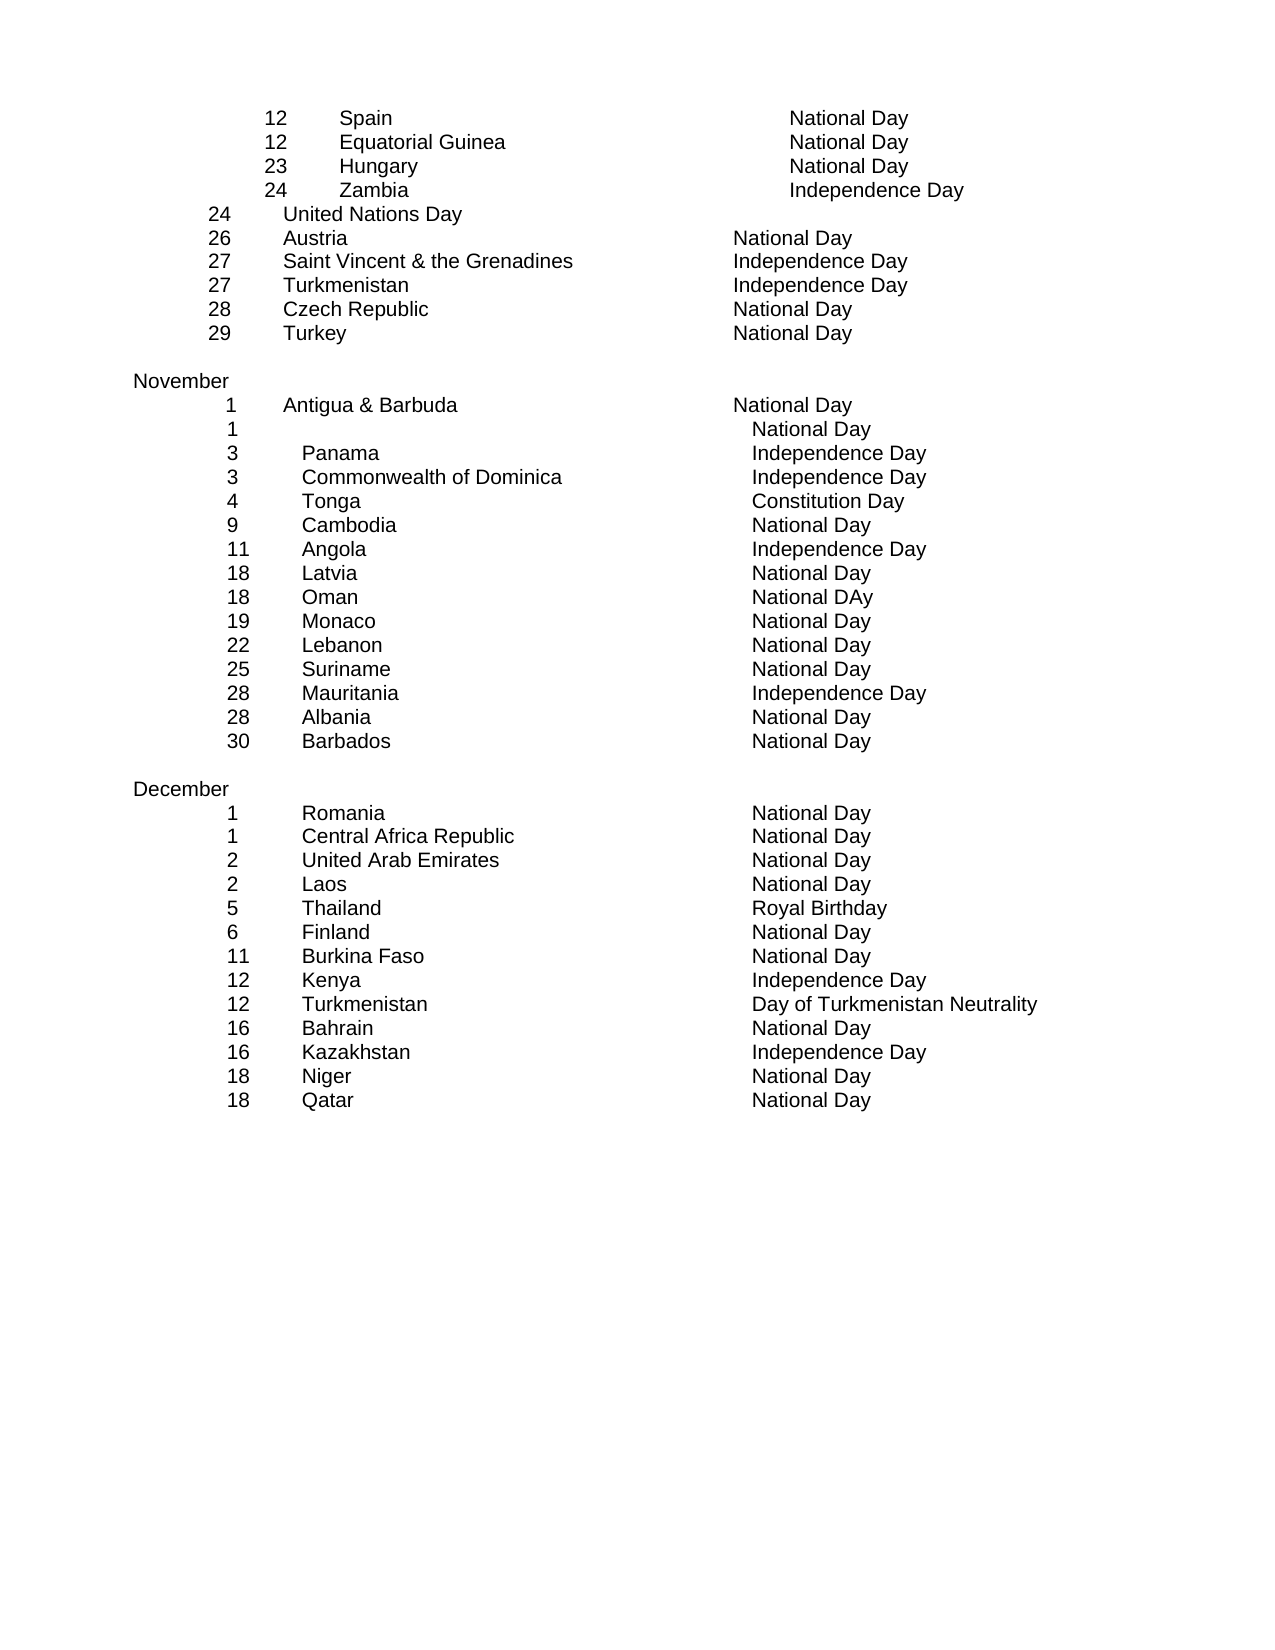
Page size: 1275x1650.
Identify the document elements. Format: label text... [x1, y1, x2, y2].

text 6 Finland National Day [133, 920, 1181, 944]
text 16 Bahrain National Day [133, 1016, 1181, 1040]
text 9 Cambodia National Day [133, 513, 1181, 537]
text 18 Qatar National Day [133, 1088, 1181, 1112]
text 30 Barbados National Day [133, 728, 1181, 752]
text 1 Central Africa Republic National Day [133, 824, 1181, 848]
text 22 Lebanon National Day [133, 633, 1181, 657]
text 12 Spain National Day [114, 106, 1181, 129]
text 28 Mauritania Independence Day [133, 681, 1181, 704]
text 24 Zambia Independence Day [114, 177, 1181, 201]
text 28 Czech Republic National Day [208, 297, 1181, 321]
text 23 Hungary National Day [114, 153, 1181, 177]
text 11 Angola Independence Day [133, 537, 1181, 561]
text 16 Kazakhstan Independence Day [133, 1040, 1181, 1064]
text 2 United Arab Emirates National Day [133, 848, 1181, 872]
text 18 Oman National DAy [133, 585, 1181, 609]
text 2 Laos National Day [133, 872, 1181, 896]
text 12 Kenya Independence Day [133, 968, 1181, 992]
text 4 Tonga Constitution Day [133, 489, 1181, 513]
text 1 Romania National Day [227, 800, 1181, 824]
text 29 Turkey National Day [208, 321, 1181, 345]
text 18 Latvia National Day [133, 561, 1181, 585]
text 26 Austria National Day [208, 225, 1181, 249]
text 12 Turkmenistan Day of Turkmenistan Neutrality [133, 992, 1181, 1016]
text 18 Niger National Day [133, 1064, 1181, 1088]
text 11 Burkina Faso National Day [133, 944, 1181, 968]
text 25 Suriname National Day [133, 657, 1181, 681]
text 1 National Day [133, 417, 1181, 441]
text 5 Thailand Royal Birthday [133, 896, 1181, 920]
text 27 Saint Vincent & the Grenadines Independence Day [208, 249, 1181, 273]
text 28 Albania National Day [133, 704, 1181, 728]
text 3 Panama Independence Day [133, 441, 1181, 465]
text 27 Turkmenistan Independence Day [208, 273, 1181, 297]
text 3 Commonwealth of Dominica Independence Day [133, 465, 1181, 489]
text November [133, 369, 1181, 393]
text 19 Monaco National Day [133, 609, 1181, 633]
list United Nations Day [208, 201, 1181, 225]
text 12 Equatorial Guinea National Day [114, 129, 1181, 153]
text December [133, 776, 1181, 800]
text 1 Antigua & Barbuda National Day [133, 393, 1181, 417]
